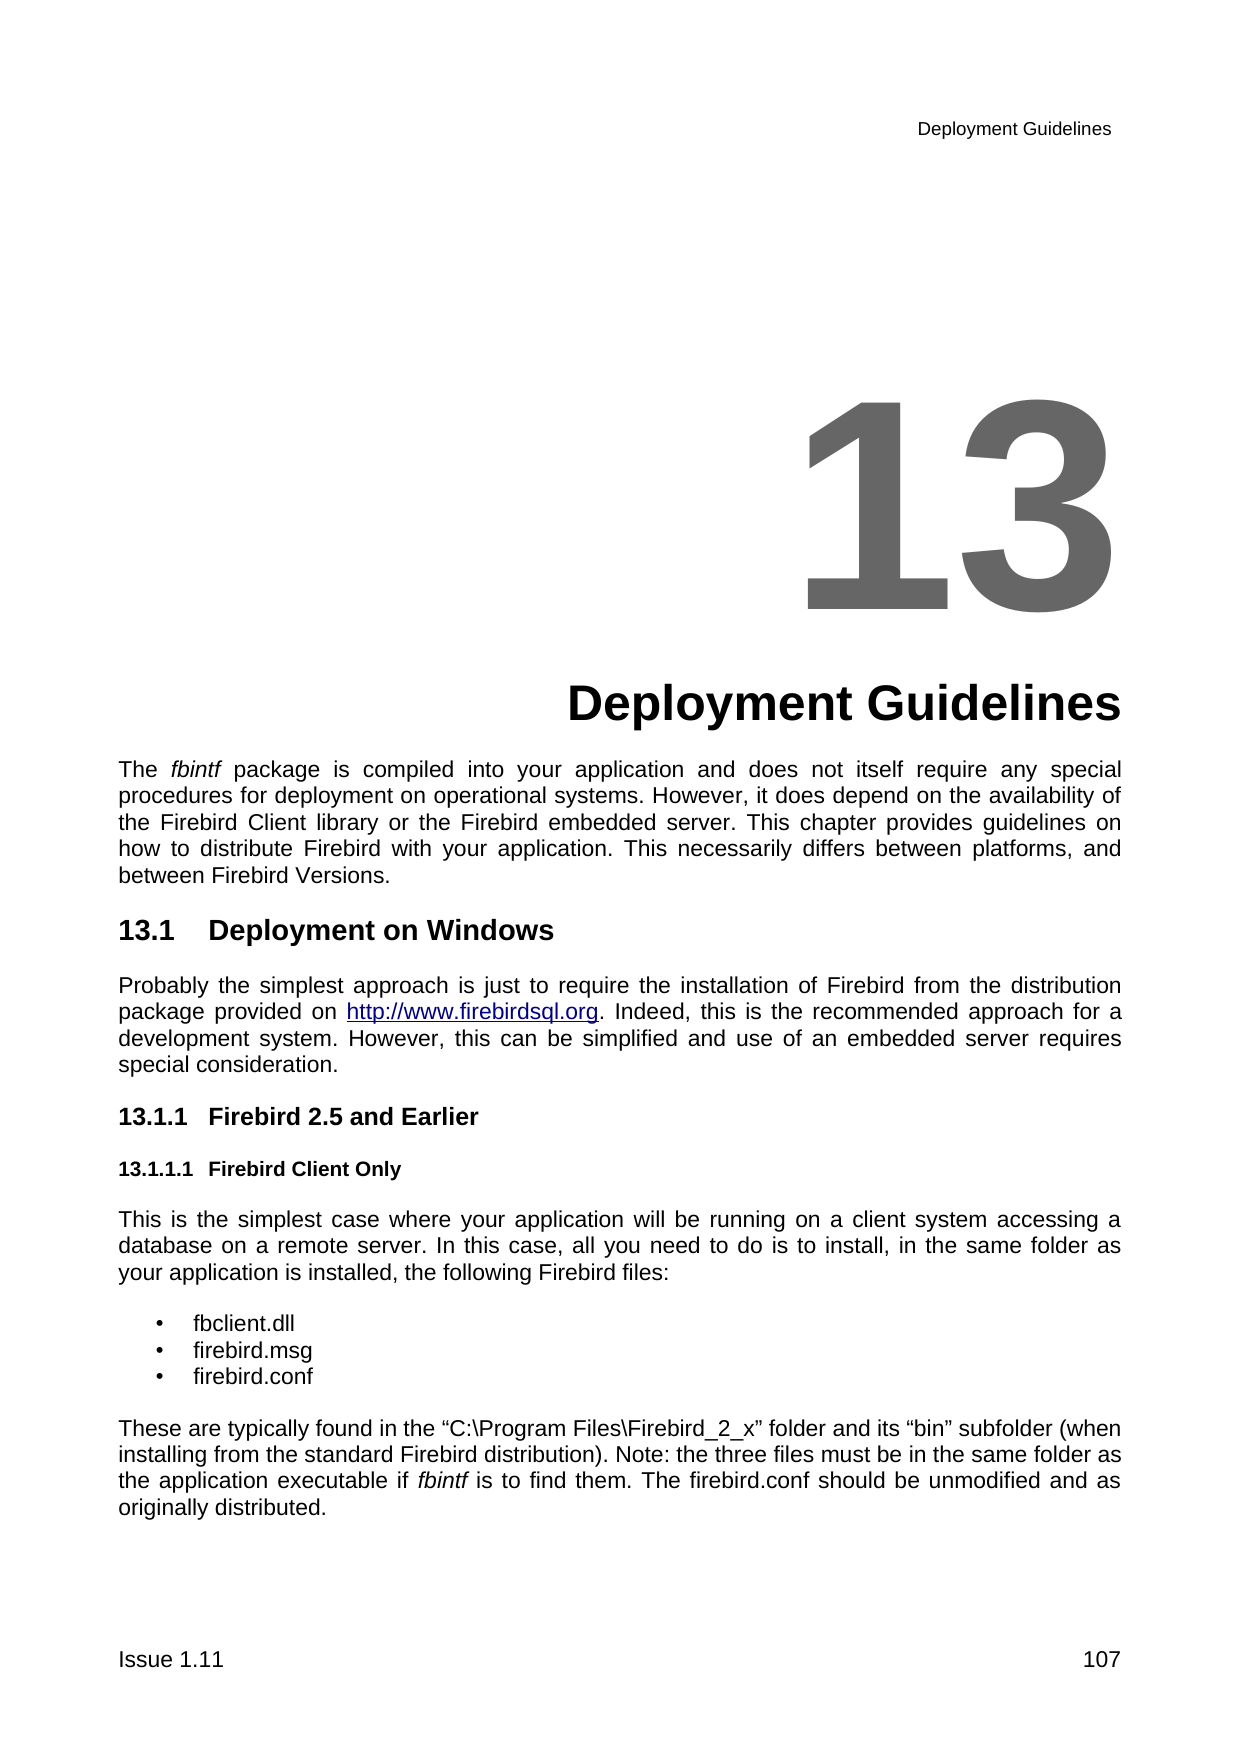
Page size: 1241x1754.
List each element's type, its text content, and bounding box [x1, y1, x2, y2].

subtitle Deployment on Windows [118, 913, 1122, 946]
text This is the simplest case where your application will be running on a client system accessing a database on a remote server. In this case, all you need to do is to install, in the same folder as your application is installed, the following Firebird files: [118, 1206, 1122, 1285]
list firebird.msg [156, 1337, 1122, 1363]
list fbclient.dll [156, 1310, 1122, 1337]
text Probably the simplest approach is just to require the installation of Firebird from the distribution package provided on http://www.firebirdsql.org. Indeed, this is the recommended approach for a development system. However, this can be simplified and use of an embedded server requires special consideration. [118, 972, 1122, 1077]
subtitle Firebird 2.5 and Earlier [118, 1102, 1122, 1131]
text These are typically found in the “C:\Program Files\Firebird_2_x” folder and its “bin” subfolder (when installing from the standard Firebird distribution). Note: the three files must be in the same folder as the application executable if fbintf is to find them. The firebird.conf should be unmodified and as originally distributed. [118, 1415, 1122, 1520]
subtitle Deployment Guidelines [81, 328, 1122, 731]
list firebird.conf [156, 1363, 1122, 1389]
subtitle Firebird Client Only [118, 1157, 1122, 1181]
text The fbintf package is compiled into your application and does not itself require any special procedures for deployment on operational systems. However, it does depend on the availability of the Firebird Client library or the Firebird embedded server. This chapter provides guidelines on how to distribute Firebird with your application. This necessarily differs between platforms, and between Firebird Versions. [118, 756, 1122, 888]
